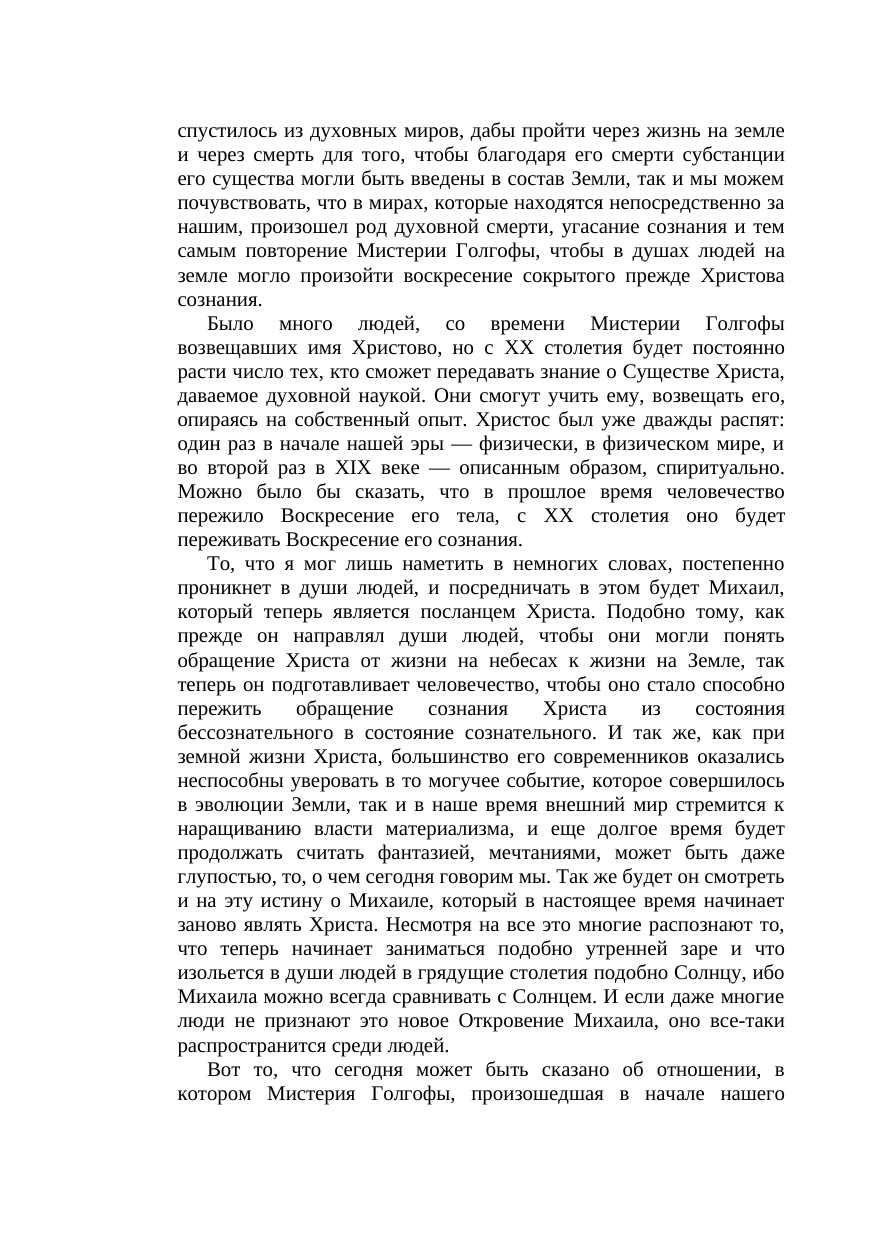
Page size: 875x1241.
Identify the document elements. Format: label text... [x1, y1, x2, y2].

text Было много людей, со времени Мистерии Голгофы возвещавших имя Христово, но с XX столетия будет постоянно расти число тех, кто сможет передавать знание о Существе Христа, даваемое духовной наукой. Они смогут учить ему, возвещать его, опираясь на собственный опыт. Христос был уже дважды распят: один раз в начале нашей эры — физически, в физическом мире, и во второй раз в XIX веке — описанным образом, спиритуально. Можно было бы сказать, что в прошлое время человечество пережило Воскресение его тела, с XX столетия оно будет переживать Воскресение его сознания. [177, 311, 786, 551]
text Вот то, что сегодня может быть сказано об отношении, в котором Мистерия Голгофы, произошедшая в начале нашего [177, 1057, 786, 1105]
text То, что я мог лишь наметить в немногих словах, постепенно проникнет в души людей, и посредничать в этом будет Михаил, который теперь является посланцем Христа. Подобно тому, как прежде он направлял души людей, чтобы они могли понять обращение Христа от жизни на небесах к жизни на Земле, так теперь он подготавливает человечество, чтобы оно стало способно пережить обращение сознания Христа из состояния бессознательного в состояние сознательного. И так же, как при земной жизни Христа, большинство его современников оказались неспособны уверовать в то могучее событие, которое совершилось в эволюции Земли, так и в наше время внешний мир стремится к наращиванию власти материализма, и еще долгое время будет продолжать считать фантазией, мечтаниями, может быть даже глупостью, то, о чем сегодня говорим мы. Так же будет он смотреть и на эту истину о Михаиле, который в настоящее время начинает заново являть Христа. Несмотря на все это многие распознают то, что теперь начинает заниматься подобно утренней заре и что изольется в души людей в грядущие столетия подобно Солнцу, ибо Михаила можно всегда сравнивать с Солнцем. И если даже многие люди не признают это новое Откровение Михаила, оно все-таки распространится среди людей. [177, 551, 786, 1057]
text спустилось из духовных миров, дабы пройти через жизнь на земле и через смерть для того, чтобы благодаря его смерти субстанции его существа могли быть введены в состав Земли, так и мы можем почувствовать, что в мирах, которые находятся непосредственно за нашим, произошел род духовной смерти, угасание сознания и тем самым повторение Мистерии Голгофы, чтобы в душах людей на земле могло произойти воскресение сокрытого прежде Христова сознания. [177, 118, 786, 311]
